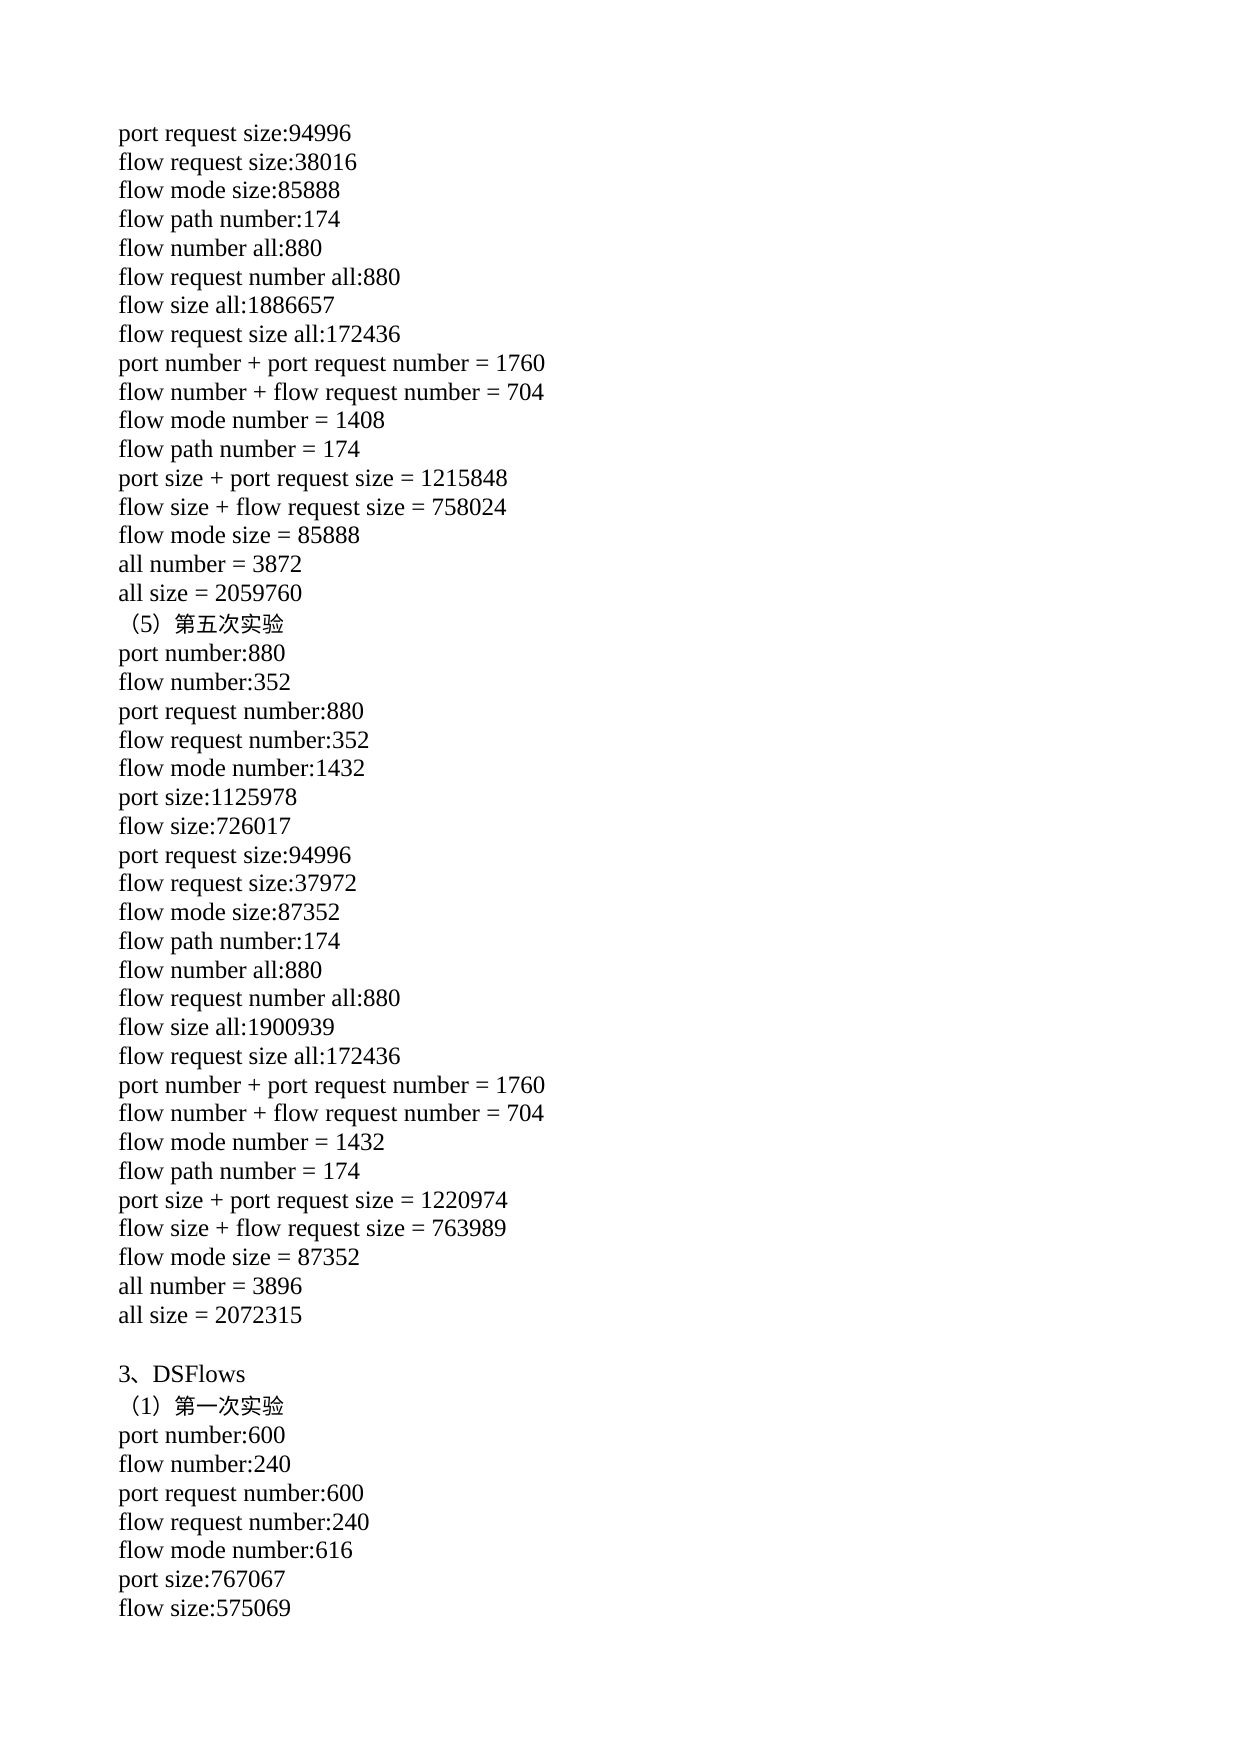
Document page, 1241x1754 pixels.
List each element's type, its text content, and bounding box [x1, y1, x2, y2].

text flow number + flow request number = 704 [118, 377, 1122, 406]
text port request number:880 [118, 696, 1122, 725]
text flow request number:240 [118, 1507, 1122, 1536]
text port size:767067 [118, 1564, 1122, 1593]
text flow mode number:616 [118, 1536, 1122, 1564]
text all size = 2072315 [118, 1300, 1122, 1328]
text 3、DSFlows [118, 1357, 1122, 1389]
text flow mode size:85888 [118, 176, 1122, 204]
text flow size all:1886657 [118, 291, 1122, 319]
text port size:1125978 [118, 782, 1122, 811]
text flow size + flow request size = 763989 [118, 1213, 1122, 1242]
text flow request number:352 [118, 725, 1122, 753]
text port request number:600 [118, 1478, 1122, 1507]
text port request size:94996 [118, 118, 1122, 147]
text flow path number = 174 [118, 434, 1122, 463]
text flow request number all:880 [118, 983, 1122, 1012]
text flow mode number:1432 [118, 753, 1122, 782]
text flow mode size = 85888 [118, 521, 1122, 549]
text flow request size all:172436 [118, 1041, 1122, 1070]
text flow request size:38016 [118, 147, 1122, 176]
text flow size + flow request size = 758024 [118, 492, 1122, 521]
text all number = 3872 [118, 549, 1122, 578]
text port number + port request number = 1760 [118, 348, 1122, 377]
text port number:880 [118, 638, 1122, 667]
text all size = 2059760 [118, 578, 1122, 607]
text flow mode size:87352 [118, 897, 1122, 926]
text all number = 3896 [118, 1271, 1122, 1300]
text flow number + flow request number = 704 [118, 1098, 1122, 1127]
text port size + port request size = 1220974 [118, 1185, 1122, 1213]
text flow path number:174 [118, 204, 1122, 233]
text port request size:94996 [118, 840, 1122, 868]
text port number:600 [118, 1421, 1122, 1449]
text flow size:726017 [118, 811, 1122, 840]
text flow mode number = 1408 [118, 406, 1122, 434]
text flow number:352 [118, 667, 1122, 696]
text （5）第五次实验 [118, 607, 1122, 638]
text flow number:240 [118, 1449, 1122, 1478]
text flow mode number = 1432 [118, 1127, 1122, 1156]
text flow size:575069 [118, 1593, 1122, 1622]
text flow path number:174 [118, 926, 1122, 955]
text （1）第一次实验 [118, 1389, 1122, 1421]
text flow number all:880 [118, 233, 1122, 262]
text flow path number = 174 [118, 1156, 1122, 1185]
text port number + port request number = 1760 [118, 1070, 1122, 1098]
text flow number all:880 [118, 955, 1122, 983]
text flow mode size = 87352 [118, 1242, 1122, 1271]
text flow request size all:172436 [118, 319, 1122, 348]
text flow request size:37972 [118, 868, 1122, 897]
text port size + port request size = 1215848 [118, 463, 1122, 492]
text flow size all:1900939 [118, 1012, 1122, 1041]
text flow request number all:880 [118, 262, 1122, 291]
